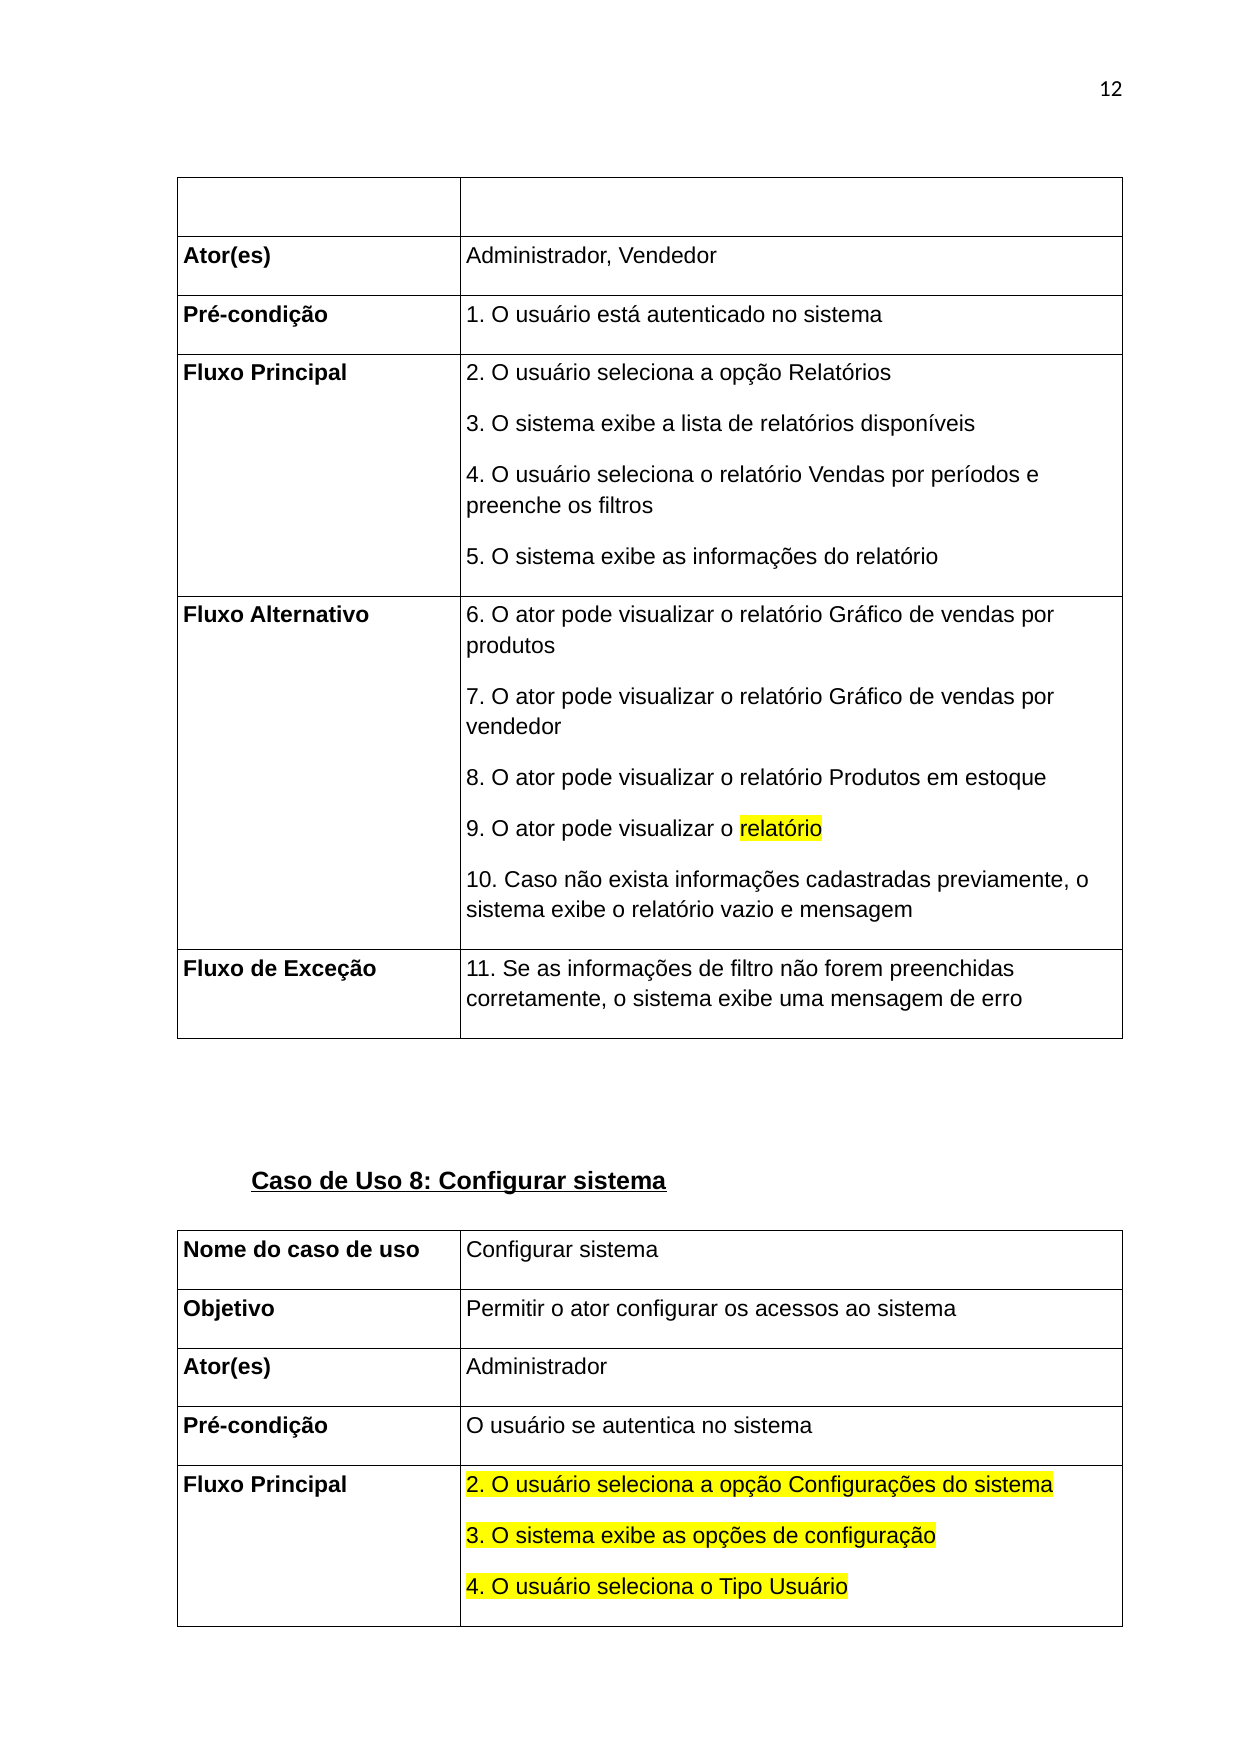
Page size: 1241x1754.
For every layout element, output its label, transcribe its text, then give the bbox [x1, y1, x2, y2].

table_header Nome do caso de uso [178, 1231, 460, 1289]
text Caso de Uso 8: Configurar sistema [177, 1166, 1122, 1195]
table_cell Permitir o ator configurar os acessos ao sistema [461, 1290, 1122, 1347]
table_cell Ator(es) [178, 1349, 460, 1406]
table_header Configurar sistema [461, 1231, 1122, 1289]
table_cell Objetivo [178, 1290, 460, 1347]
table_cell Administrador [461, 1349, 1122, 1406]
table_cell Fluxo de Exceção [178, 950, 460, 1038]
table_cell Administrador, Vendedor [461, 237, 1122, 295]
table_cell [178, 178, 460, 236]
table_cell Fluxo Principal [178, 1466, 460, 1626]
table_cell Fluxo Principal [178, 355, 460, 596]
table_cell 6. O ator pode visualizar o relatório Gráfico de vendas por produtos 7. O ator pode visualizar o relatório Gráfico de vendas por vendedor 8. O ator pode visualizar o relatório Produtos em estoque 9. O ator pode visualizar o relatório 10. Caso não exista informações cadastradas previamente, o sistema exibe o relatório vazio e mensagem [461, 597, 1122, 949]
table_cell Pré-condição [178, 1407, 460, 1465]
table_cell [461, 178, 1122, 236]
table_cell Fluxo Alternativo [178, 597, 460, 949]
table_cell 2. O usuário seleciona a opção Configurações do sistema 3. O sistema exibe as opções de configuração 4. O usuário seleciona o Tipo Usuário [461, 1466, 1122, 1626]
table_cell 2. O usuário seleciona a opção Relatórios 3. O sistema exibe a lista de relatórios disponíveis 4. O usuário seleciona o relatório Vendas por períodos e preenche os filtros 5. O sistema exibe as informações do relatório [461, 355, 1122, 596]
table_cell Ator(es) [178, 237, 460, 295]
table_cell Pré-condição [178, 296, 460, 353]
table_cell 1. O usuário está autenticado no sistema [461, 296, 1122, 353]
table_cell 11. Se as informações de filtro não forem preenchidas corretamente, o sistema exibe uma mensagem de erro [461, 950, 1122, 1038]
table_cell O usuário se autentica no sistema [461, 1407, 1122, 1465]
